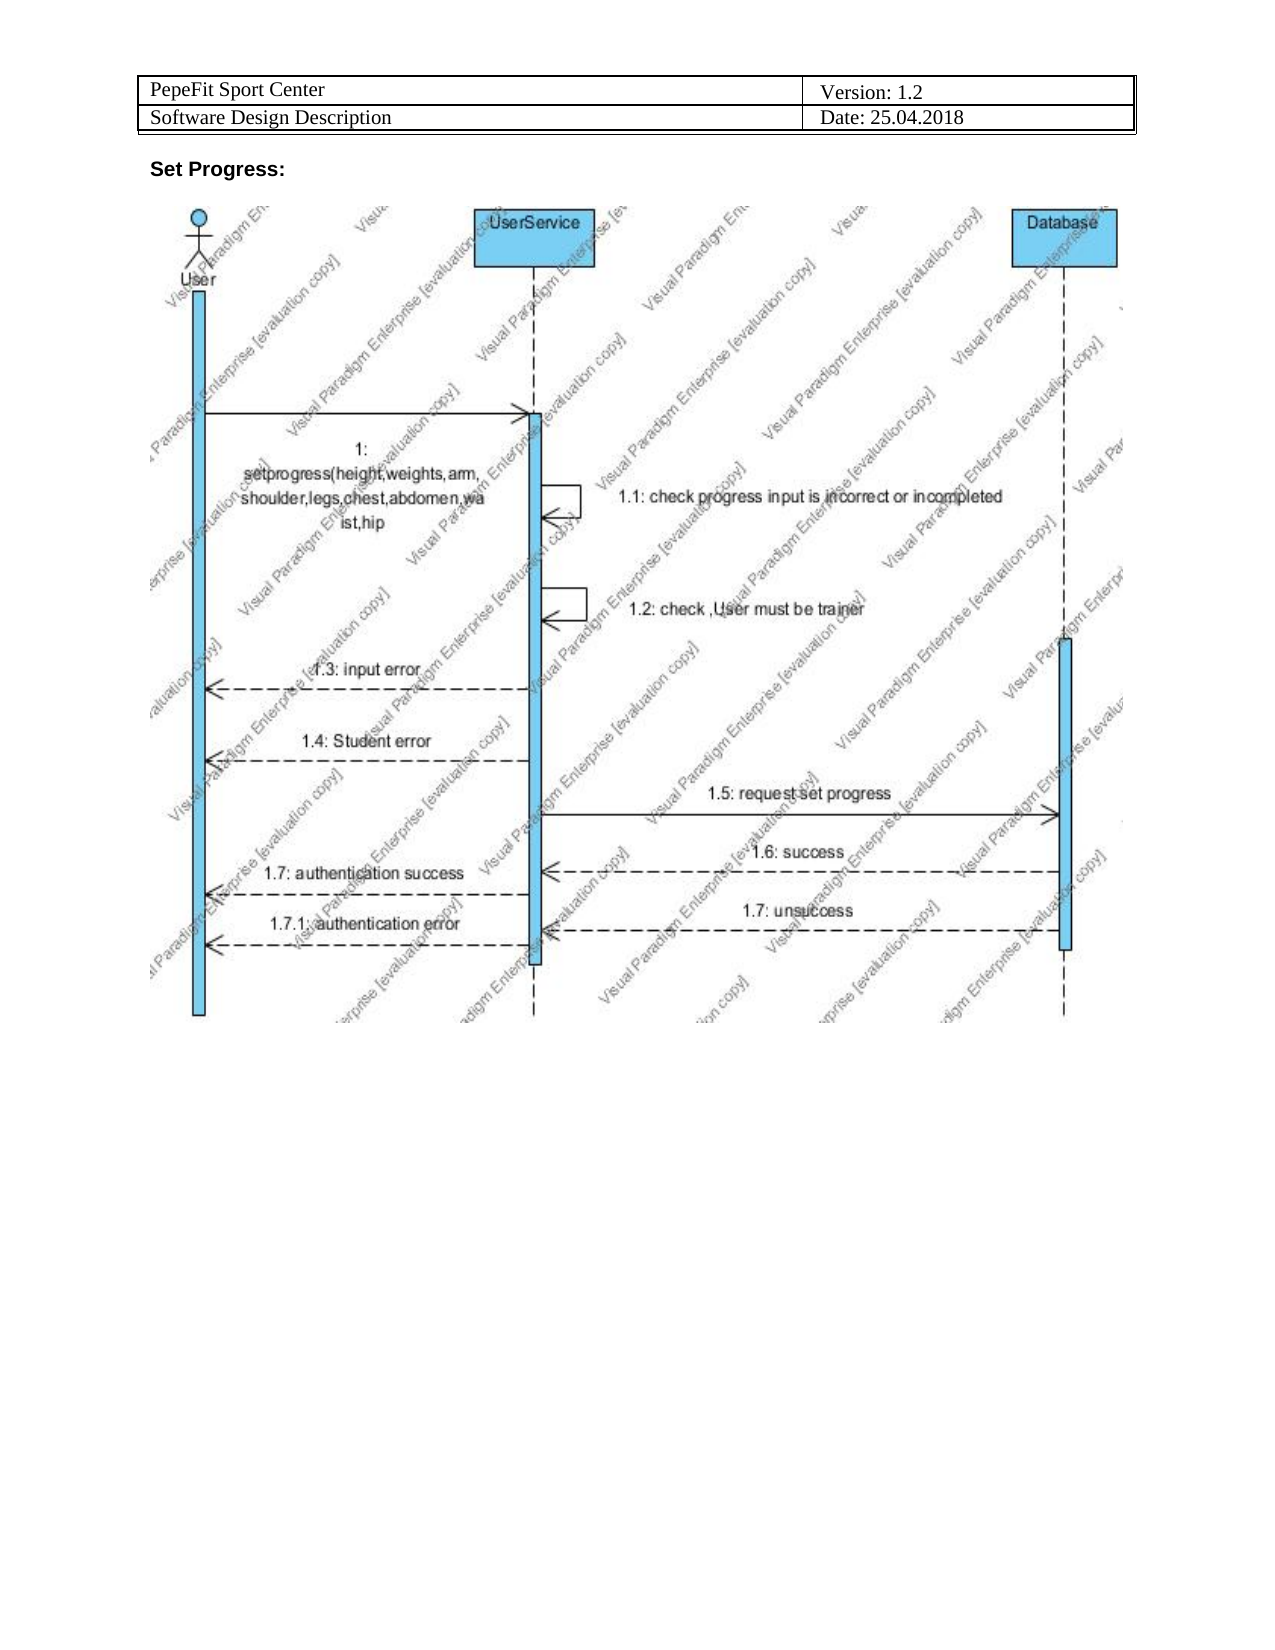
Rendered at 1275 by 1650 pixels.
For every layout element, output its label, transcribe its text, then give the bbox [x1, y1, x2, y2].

picture [150, 206, 1123, 1023]
text Set Progress: [150, 157, 1254, 181]
